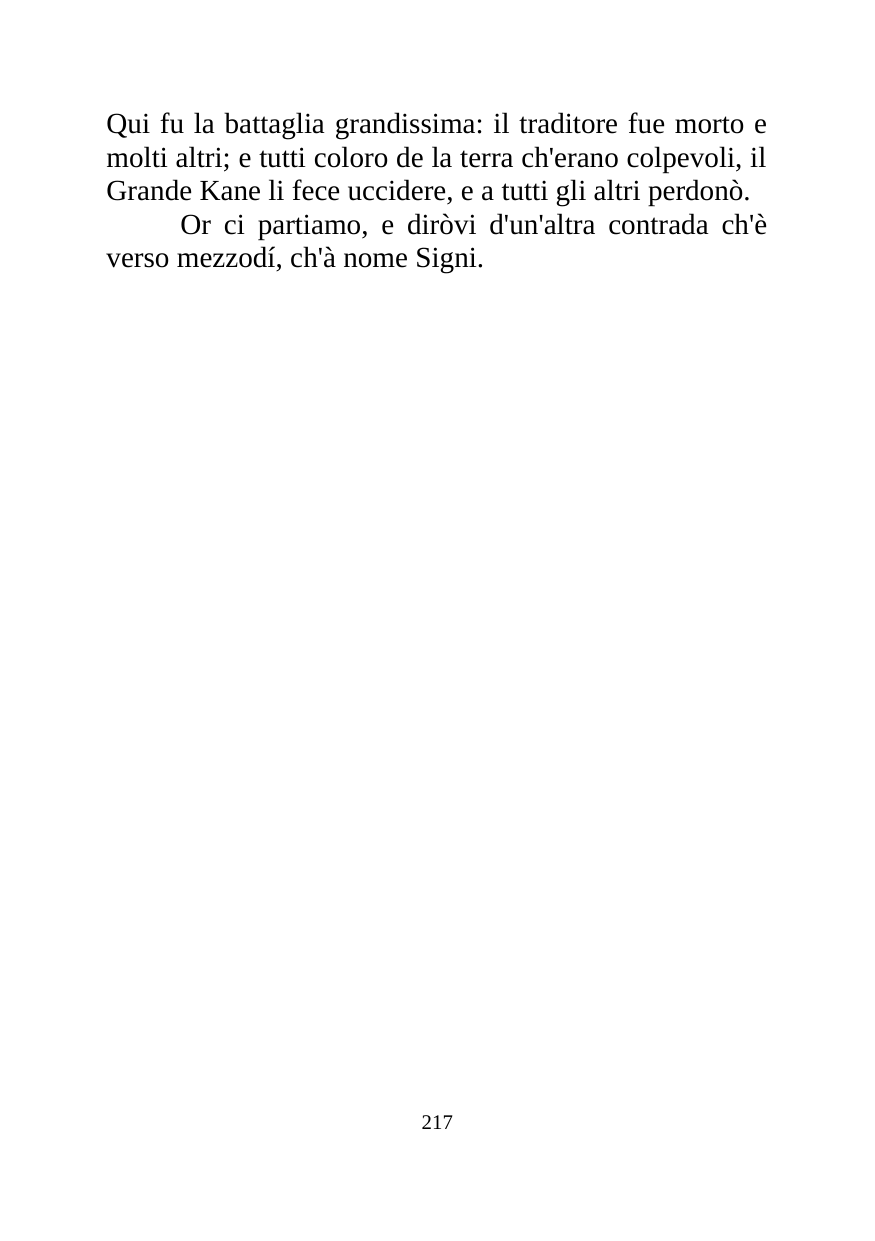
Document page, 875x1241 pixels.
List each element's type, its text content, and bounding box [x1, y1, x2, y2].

text Or ci partiamo, e diròvi d'un'altra contrada ch'è verso mezzodí, ch'à nome Signi. [106, 207, 768, 274]
text Qui fu la battaglia grandissima: il traditore fue morto e molti altri; e tutti coloro de la terra ch'erano colpevoli, il Grande Kane li fece uccidere, e a tutti gli altri perdonò. [106, 106, 768, 207]
